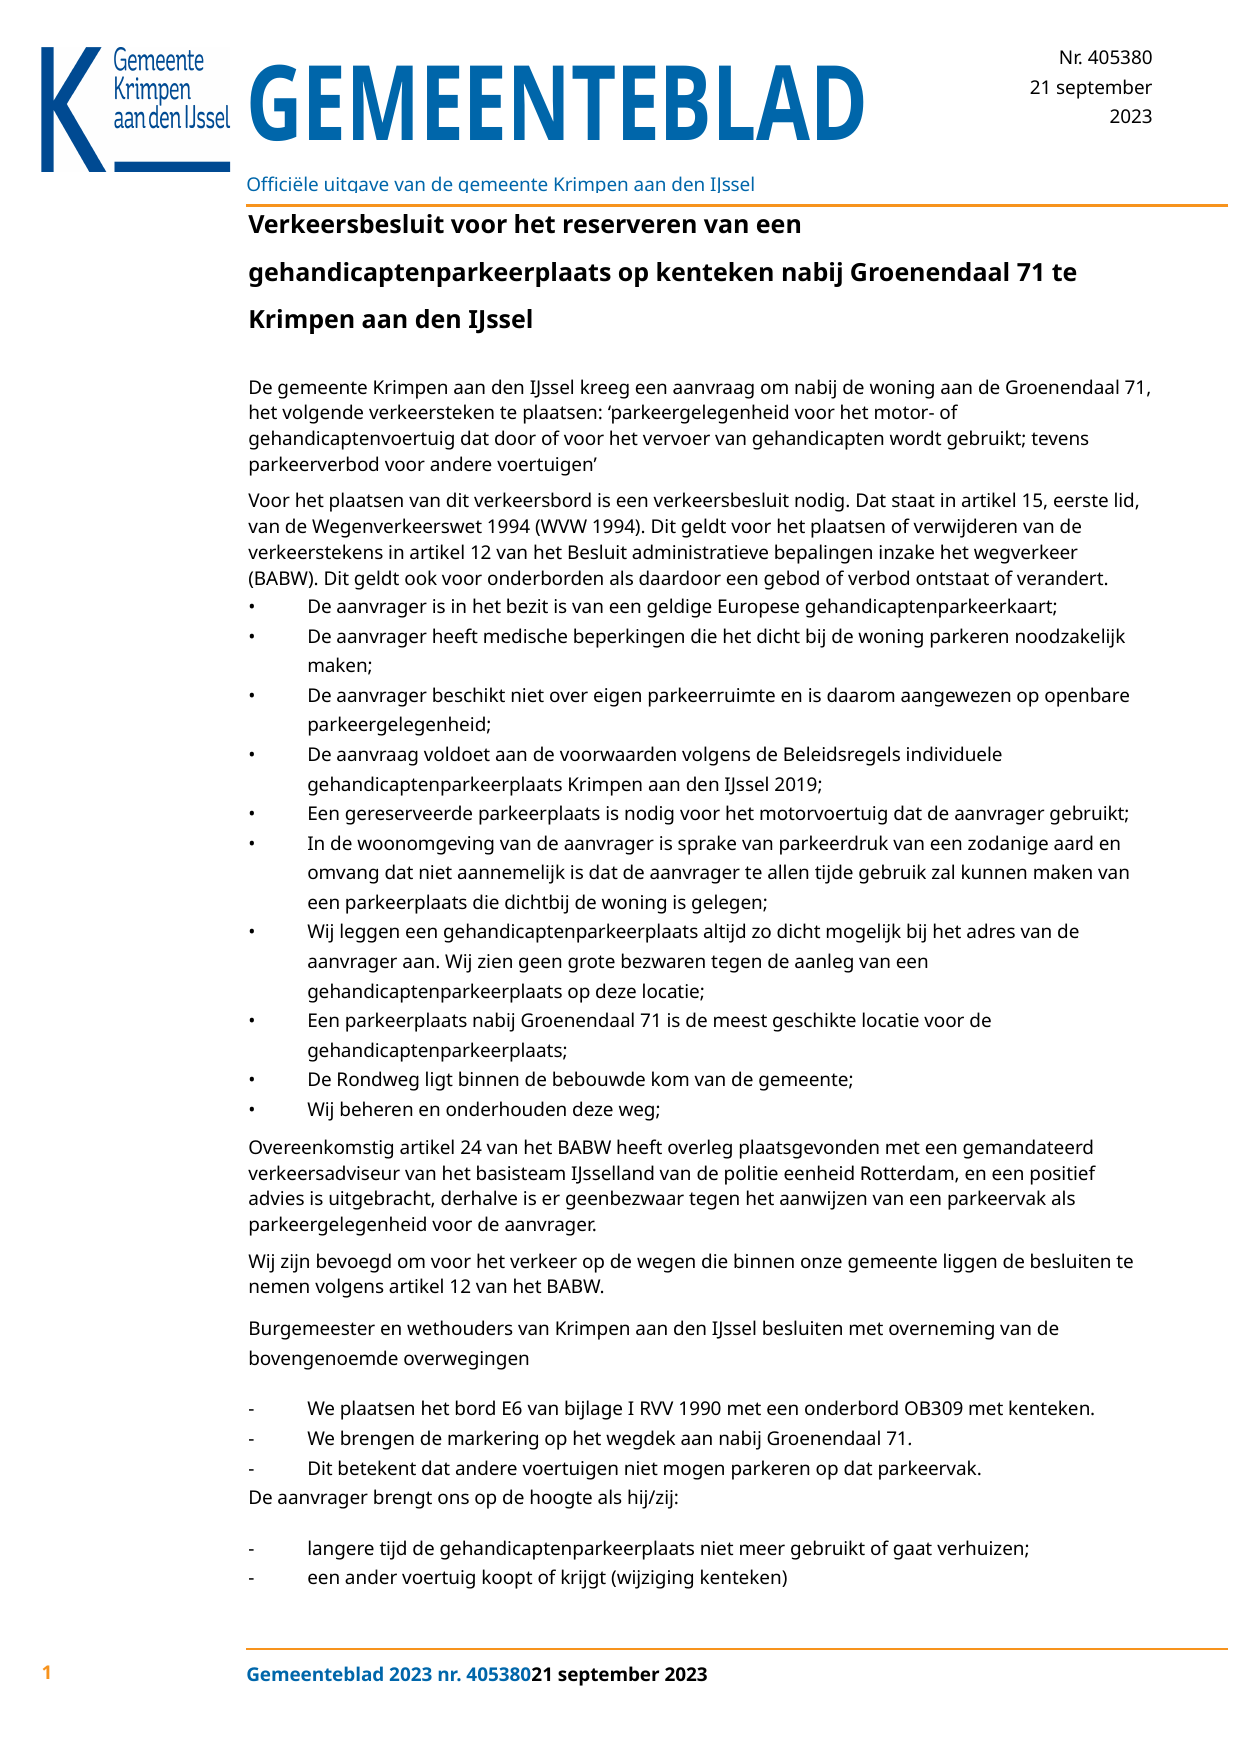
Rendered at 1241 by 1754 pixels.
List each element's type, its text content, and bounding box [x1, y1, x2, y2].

text De gemeente Krimpen aan den IJssel kreeg een aanvraag om nabij de woning aan de Groenendaal 71, het volgende verkeersteken te plaatsen: ‘parkeergelegenheid voor het motor- of gehandicaptenvoertuig dat door of voor het vervoer van gehandicapten wordt gebruikt; tevens parkeerverbod voor andere voertuigen’ [248, 374, 1152, 477]
list Een gereserveerde parkeerplaats is nodig voor het motorvoertuig dat de aanvrager gebruikt; [248, 800, 1152, 826]
list Wij beheren en onderhouden deze weg; [248, 1096, 1152, 1122]
list Een parkeerplaats nabij Groenendaal 71 is de meest geschikte locatie voor de gehandicaptenparkeerplaats; [248, 1007, 1152, 1063]
list De Rondweg ligt binnen de bebouwde kom van de gemeente; [248, 1067, 1152, 1092]
picture [41, 47, 231, 172]
text Voor het plaatsen van dit verkeersbord is een verkeersbesluit nodig. Dat staat in artikel 15, eerste lid, van de Wegenverkeerswet 1994 (WVW 1994). Dit geldt voor het plaatsen of verwijderen van de verkeerstekens in artikel 12 van het Besluit administratieve bepalingen inzake het wegverkeer (BABW). Dit geldt ook voor onderborden als daardoor een gebod of verbod ontstaat of verandert. [248, 488, 1152, 591]
list De aanvrager heeft medische beperkingen die het dicht bij de woning parkeren noodzakelijk maken; [248, 623, 1152, 678]
list De aanvrager beschikt niet over eigen parkeerruimte en is daarom aangewezen op openbare parkeergelegenheid; [248, 682, 1152, 737]
list We plaatsen het bord E6 van bijlage I RVV 1990 met een onderbord OB309 met kenteken. [248, 1396, 1152, 1421]
list In de woonomgeving van de aanvrager is sprake van parkeerdruk van een zodanige aard en omvang dat niet aannemelijk is dat de aanvrager te allen tijde gebruik zal kunnen maken van een parkeerplaats die dichtbij de woning is gelegen; [248, 830, 1152, 915]
list Wij leggen een gehandicaptenparkeerplaats altijd zo dicht mogelijk bij het adres van de aanvrager aan. Wij zien geen grote bezwaren tegen de aanleg van een gehandicaptenparkeerplaats op deze locatie; [248, 919, 1152, 1003]
text Burgemeester en wethouders van Krimpen aan den IJssel besluiten met overneming van de bovengenoemde overwegingen [248, 1316, 1152, 1371]
list Dit betekent dat andere voertuigen niet mogen parkeren op dat parkeervak. [248, 1455, 1152, 1481]
list De aanvraag voldoet aan de voorwaarden volgens de Beleidsregels individuele gehandicaptenparkeerplaats Krimpen aan den IJssel 2019; [248, 741, 1152, 796]
text Wij zijn bevoegd om voor het verkeer op de wegen die binnen onze gemeente liggen de besluiten te nemen volgens artikel 12 van het BABW. [248, 1248, 1152, 1299]
list een ander voertuig koopt of krijgt (wijziging kenteken) [248, 1564, 1152, 1590]
text Overeenkomstig artikel 24 van het BABW heeft overleg plaatsgevonden met een gemandateerd verkeersadviseur van het basisteam IJsselland van de politie eenheid Rotterdam, en een positief advies is uitgebracht, derhalve is er geenbezwaar tegen het aanwijzen van een parkeervak als parkeergelegenheid voor de aanvrager. [248, 1134, 1152, 1237]
list We brengen de markering op het wegdek aan nabij Groenendaal 71. [248, 1425, 1152, 1451]
list De aanvrager is in het bezit is van een geldige Europese gehandicaptenparkeerkaart; [248, 593, 1152, 619]
text Verkeersbesluit voor het reserveren van een gehandicaptenparkeerplaats op kenteken nabij Groenendaal 71 te Krimpen aan den IJssel [248, 207, 1152, 336]
list langere tijd de gehandicaptenparkeerplaats niet meer gebruikt of gaat verhuizen; [248, 1535, 1152, 1561]
text De aanvrager brengt ons op de hoogte als hij/zij: [248, 1484, 1152, 1510]
